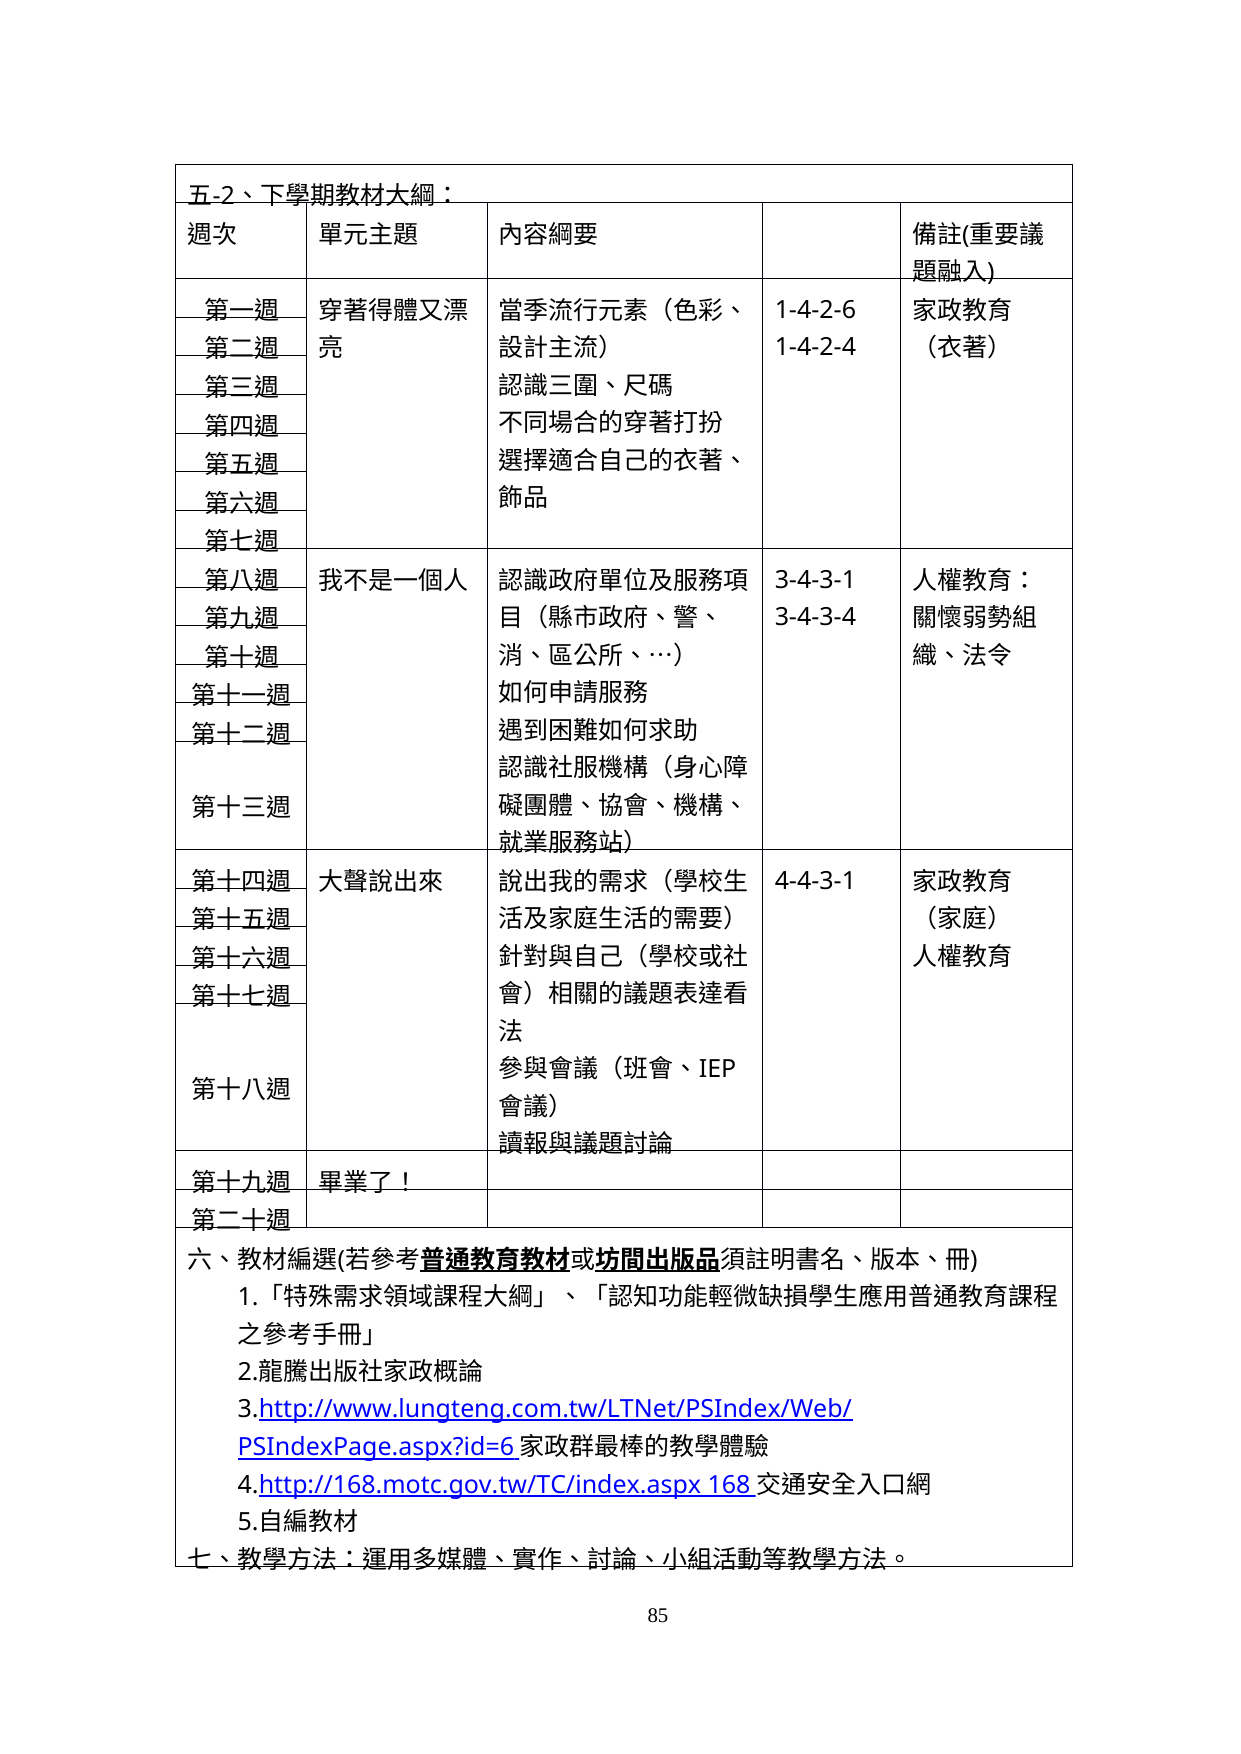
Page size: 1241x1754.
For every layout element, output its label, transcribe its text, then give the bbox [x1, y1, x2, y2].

table_header 五-2、下學期教材大綱： [176, 165, 1072, 202]
table_cell [763, 203, 900, 278]
table_cell 當季流行元素（色彩、設計主流） 認識三圍、尺碼 不同場合的穿著打扮 選擇適合自己的衣著、飾品 [488, 279, 762, 548]
table_cell 第十一週 [176, 665, 306, 702]
table_cell 第八週 [176, 549, 306, 587]
table_cell 大聲說出來 [307, 850, 487, 1150]
table_cell [901, 1190, 1072, 1227]
table_cell 人權教育：關懷弱勢組織、法令 [901, 549, 1072, 849]
table_cell 第四週 [176, 395, 306, 432]
table_cell 認識政府單位及服務項目（縣市政府、警、消、區公所、…） 如何申請服務 遇到困難如何求助 認識社服機構（身心障礙團體、協會、機構、就業服務站） [488, 549, 762, 849]
table_cell 第二十週 [176, 1190, 306, 1227]
table_cell 第三週 [176, 356, 306, 394]
table_cell 穿著得體又漂亮 [307, 279, 487, 548]
table_cell 第十九週 [176, 1151, 306, 1189]
table_cell 畢業了！ [307, 1151, 487, 1189]
table_cell 1-4-2-6 1-4-2-4 [763, 279, 900, 548]
table_cell 第十二週 [176, 703, 306, 741]
table_cell 第十四週 [176, 850, 306, 888]
table_cell [488, 1190, 762, 1227]
table_cell [763, 1151, 900, 1189]
table_cell 第一週 [176, 279, 306, 317]
table_cell 第十週 [176, 626, 306, 664]
table_cell [307, 1190, 487, 1227]
table_cell 家政教育（衣著） [901, 279, 1072, 548]
table_cell 第十八週 [176, 1004, 306, 1150]
table_cell 我不是一個人 [307, 549, 487, 849]
table_cell 備註(重要議題融入) [901, 203, 1072, 278]
table_cell 第五週 [176, 434, 306, 471]
table_cell 第十五週 [176, 889, 306, 926]
table_cell 第十三週 [176, 742, 306, 849]
table_cell 家政教育（家庭） 人權教育 [901, 850, 1072, 1150]
table_cell 單元主題 [307, 203, 487, 278]
table_cell 週次 [176, 203, 306, 278]
table_cell 第十六週 [176, 927, 306, 965]
table_cell [901, 1151, 1072, 1189]
table_cell 第六週 [176, 472, 306, 509]
table_cell 第七週 [176, 511, 306, 548]
table_cell 第十七週 [176, 966, 306, 1003]
table_cell 第二週 [176, 318, 306, 355]
table_cell [488, 1151, 762, 1189]
table_cell 3-4-3-1 3-4-3-4 [763, 549, 900, 849]
table_cell 內容綱要 [488, 203, 762, 278]
table_cell 第九週 [176, 588, 306, 625]
table_cell 六、教材編選(若參考普通教育教材或坊間出版品須註明書名、版本、冊) 1.「特殊需求領域課程大綱」、「認知功能輕微缺損學生應用普通教育課程之參考手冊」 2.龍騰出版社家政概論 3.http://www.lungteng.com.tw/LTNet/PSIndex/Web/PSIndexPage.aspx?id=6家政群最棒的教學體驗 4.http://168.motc.gov.tw/TC/index.aspx 168交通安全入口網 5.自編教材 七、教學方法：運用多媒體、實作、討論、小組活動等教學方法。 [176, 1228, 1072, 1566]
table_cell [763, 1190, 900, 1227]
table_cell 說出我的需求（學校生活及家庭生活的需要） 針對與自己（學校或社會）相關的議題表達看法 參與會議（班會、IEP會議） 讀報與議題討論 [488, 850, 762, 1150]
table_cell 4-4-3-1 [763, 850, 900, 1150]
